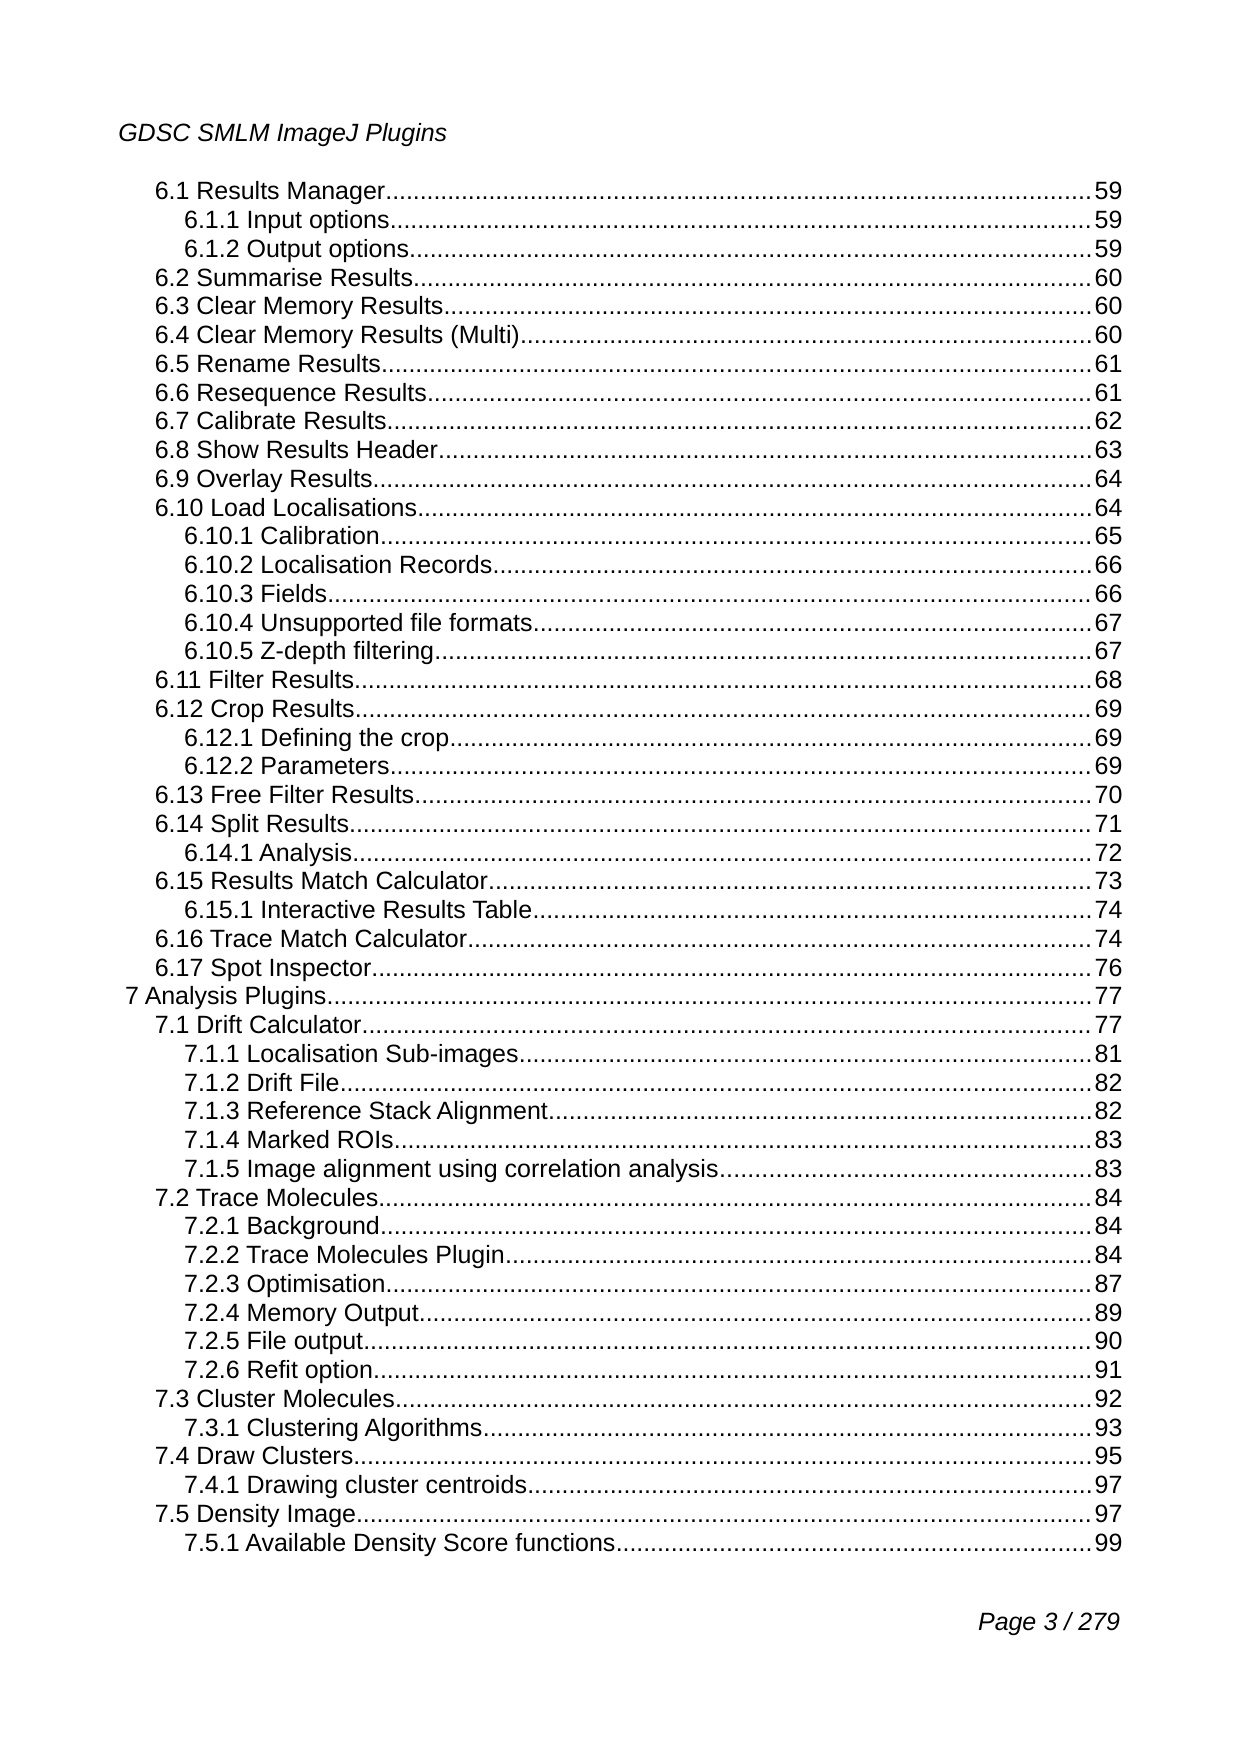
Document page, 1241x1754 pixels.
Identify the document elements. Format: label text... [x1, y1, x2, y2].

text 7.1.3 Reference Stack Alignment 82 [177, 1096, 1122, 1125]
text 7.3.1 Clustering Algorithms 93 [177, 1413, 1122, 1441]
text 7.5.1 Available Density Score functions 99 [177, 1528, 1122, 1556]
text 6.12 Crop Results 69 [148, 694, 1122, 723]
text 6.10.3 Fields 66 [177, 579, 1122, 608]
text 7.2.6 Refit option 91 [177, 1355, 1122, 1384]
text 7.2.1 Background 84 [177, 1211, 1122, 1240]
text 7.1.1 Localisation Sub-images 81 [177, 1039, 1122, 1068]
text 7.1.2 Drift File 82 [177, 1068, 1122, 1096]
text 6.14.1 Analysis 72 [177, 838, 1122, 866]
text 6.17 Spot Inspector 76 [148, 953, 1122, 981]
text 6.7 Calibrate Results 62 [148, 406, 1122, 435]
text 6.2 Summarise Results 60 [148, 263, 1122, 291]
text 6.16 Trace Match Calculator 74 [148, 924, 1122, 953]
text 6.4 Clear Memory Results (Multi) 60 [148, 320, 1122, 349]
text 6.10.1 Calibration 65 [177, 521, 1122, 550]
text 7.4 Draw Clusters 95 [148, 1441, 1122, 1470]
text 6.10.2 Localisation Records 66 [177, 550, 1122, 579]
text 7.2.2 Trace Molecules Plugin 84 [177, 1240, 1122, 1269]
text 7.2 Trace Molecules 84 [148, 1183, 1122, 1211]
text 7.1.4 Marked ROIs 83 [177, 1125, 1122, 1154]
text 7.4.1 Drawing cluster centroids 97 [177, 1470, 1122, 1499]
text 7 Analysis Plugins 77 [118, 981, 1122, 1010]
text 7.2.5 File output 90 [177, 1326, 1122, 1355]
text 6.6 Resequence Results 61 [148, 378, 1122, 406]
text 6.15 Results Match Calculator 73 [148, 866, 1122, 895]
text 6.1.2 Output options 59 [177, 234, 1122, 263]
text 6.10.4 Unsupported file formats 67 [177, 608, 1122, 636]
text 6.12.1 Defining the crop 69 [177, 723, 1122, 751]
text 6.10 Load Localisations 64 [148, 493, 1122, 521]
text 6.1 Results Manager 59 [148, 176, 1122, 205]
text 6.14 Split Results 71 [148, 809, 1122, 838]
text 6.12.2 Parameters 69 [177, 751, 1122, 780]
text 6.8 Show Results Header 63 [148, 435, 1122, 464]
text 6.1.1 Input options 59 [177, 205, 1122, 234]
text 6.15.1 Interactive Results Table 74 [177, 895, 1122, 924]
text 6.13 Free Filter Results 70 [148, 780, 1122, 809]
text 6.11 Filter Results 68 [148, 665, 1122, 694]
text 6.9 Overlay Results 64 [148, 464, 1122, 493]
text 7.1 Drift Calculator 77 [148, 1010, 1122, 1039]
text 6.3 Clear Memory Results 60 [148, 291, 1122, 320]
text 7.5 Density Image 97 [148, 1499, 1122, 1528]
text 7.3 Cluster Molecules 92 [148, 1384, 1122, 1413]
text 6.10.5 Z-depth filtering 67 [177, 636, 1122, 665]
text 7.1.5 Image alignment using correlation analysis 83 [177, 1154, 1122, 1183]
text 6.5 Rename Results 61 [148, 349, 1122, 378]
text 7.2.4 Memory Output 89 [177, 1298, 1122, 1326]
text 7.2.3 Optimisation 87 [177, 1269, 1122, 1298]
